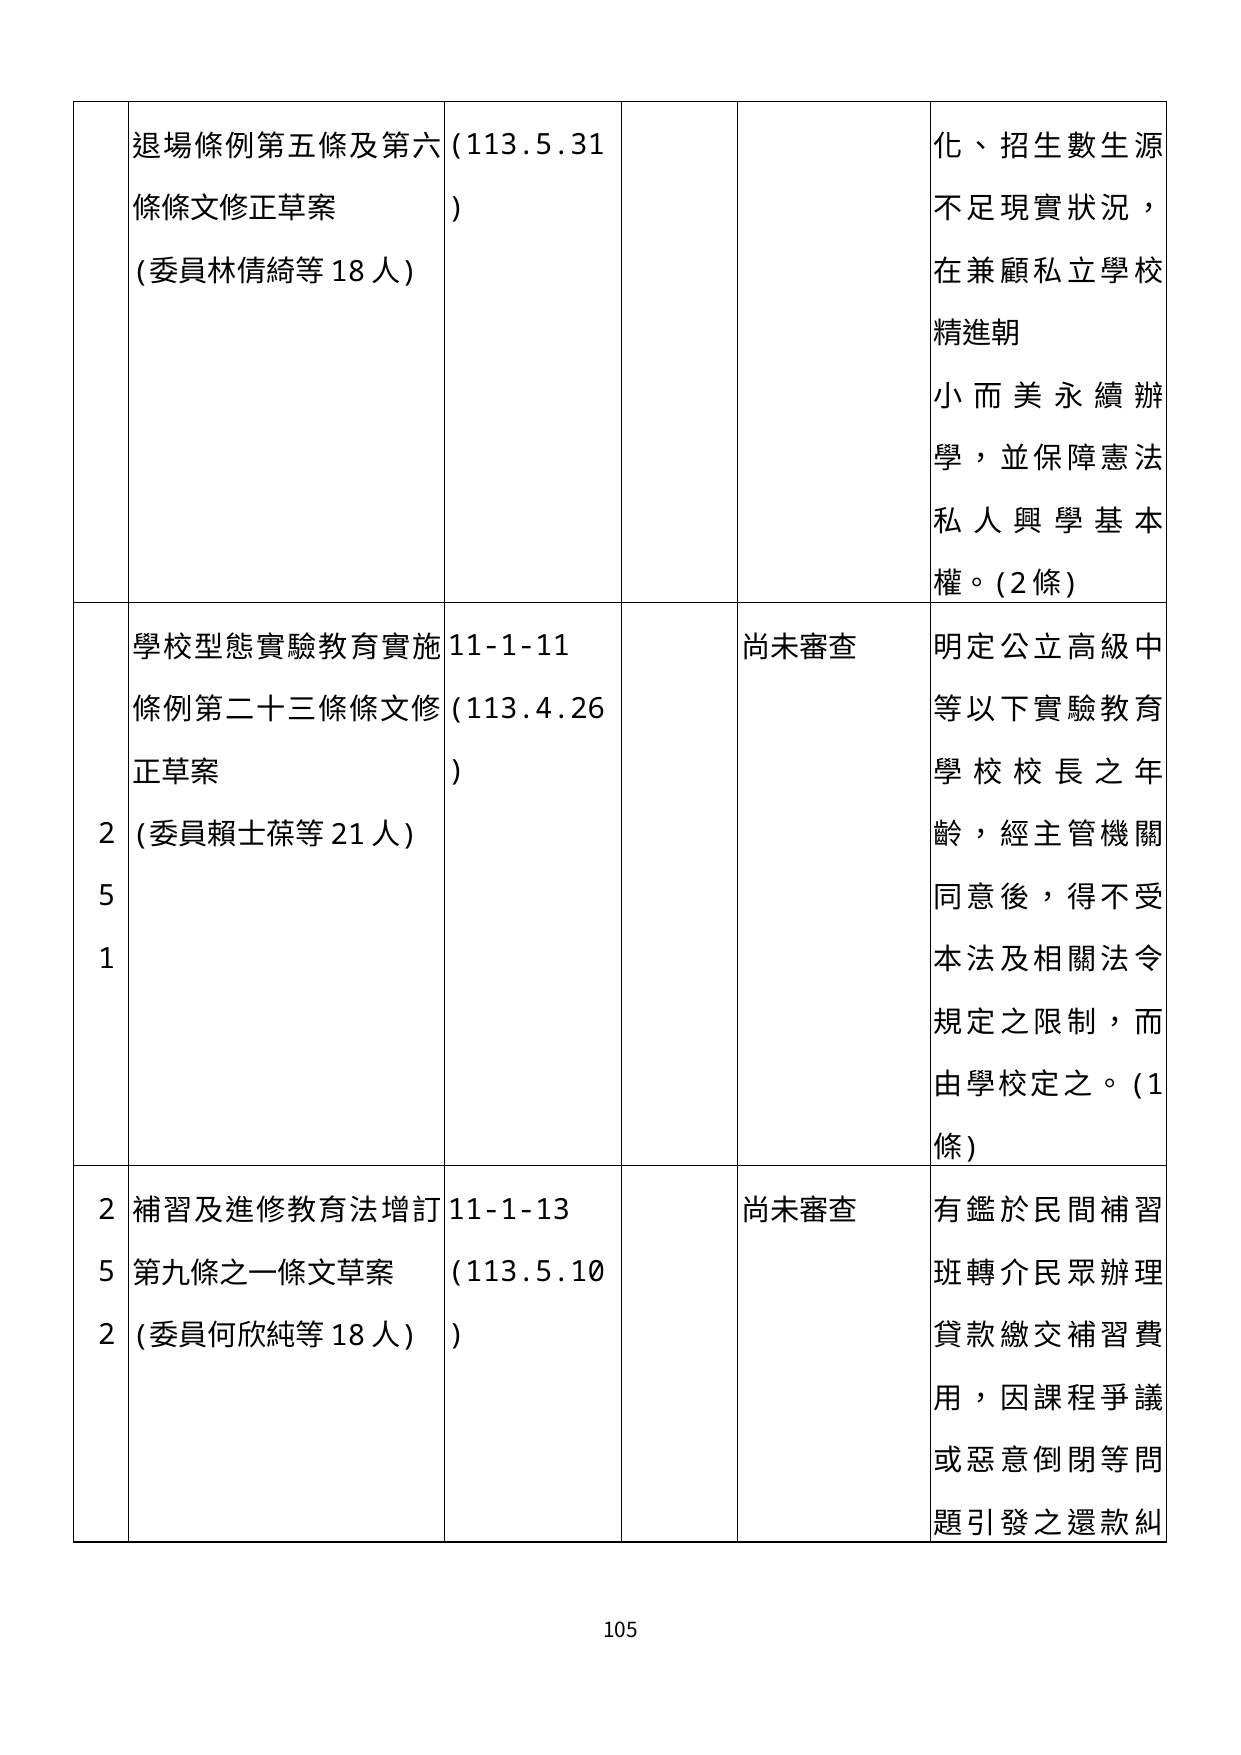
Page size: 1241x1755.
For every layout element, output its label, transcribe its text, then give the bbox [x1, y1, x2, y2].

table_cell [74, 1166, 128, 1541]
table_cell [622, 603, 737, 1165]
table_cell [74, 603, 128, 1165]
table_cell 有鑑於民間補習班轉介民眾辦理貸款繳交補習費用，因課程爭議或惡意倒閉等問題引發之還款糾 [931, 1166, 1166, 1541]
table_cell 補習及進修教育法增訂第九條之一條文草案 (委員何欣純等18人) [129, 1166, 444, 1541]
table_cell [74, 102, 128, 602]
table_cell 學校型態實驗教育實施條例第二十三條條文修正草案 (委員賴士葆等21人) [129, 603, 444, 1165]
table_cell 退場條例第五條及第六條條文修正草案 (委員林倩綺等18人) [129, 102, 444, 602]
table_cell 尚未審查 [738, 1166, 930, 1541]
table_cell 11-1-11 (113.4.26) [445, 603, 621, 1165]
table_cell 明定公立高級中等以下實驗教育學校校長之年齡，經主管機關同意後，得不受本法及相關法令規定之限制，而由學校定之。(1條) [931, 603, 1166, 1165]
table_cell (113.5.31) [445, 102, 621, 602]
table_cell 尚未審查 [738, 603, 930, 1165]
table_cell [622, 102, 737, 602]
table_cell [738, 102, 930, 602]
table_cell 化、招生數生源不足現實狀況，在兼顧私立學校精進朝 小而美永續辦學，並保障憲法私人興學基本權。(2條) [931, 102, 1166, 602]
table_cell [622, 1166, 737, 1541]
table_cell 11-1-13 (113.5.10) [445, 1166, 621, 1541]
